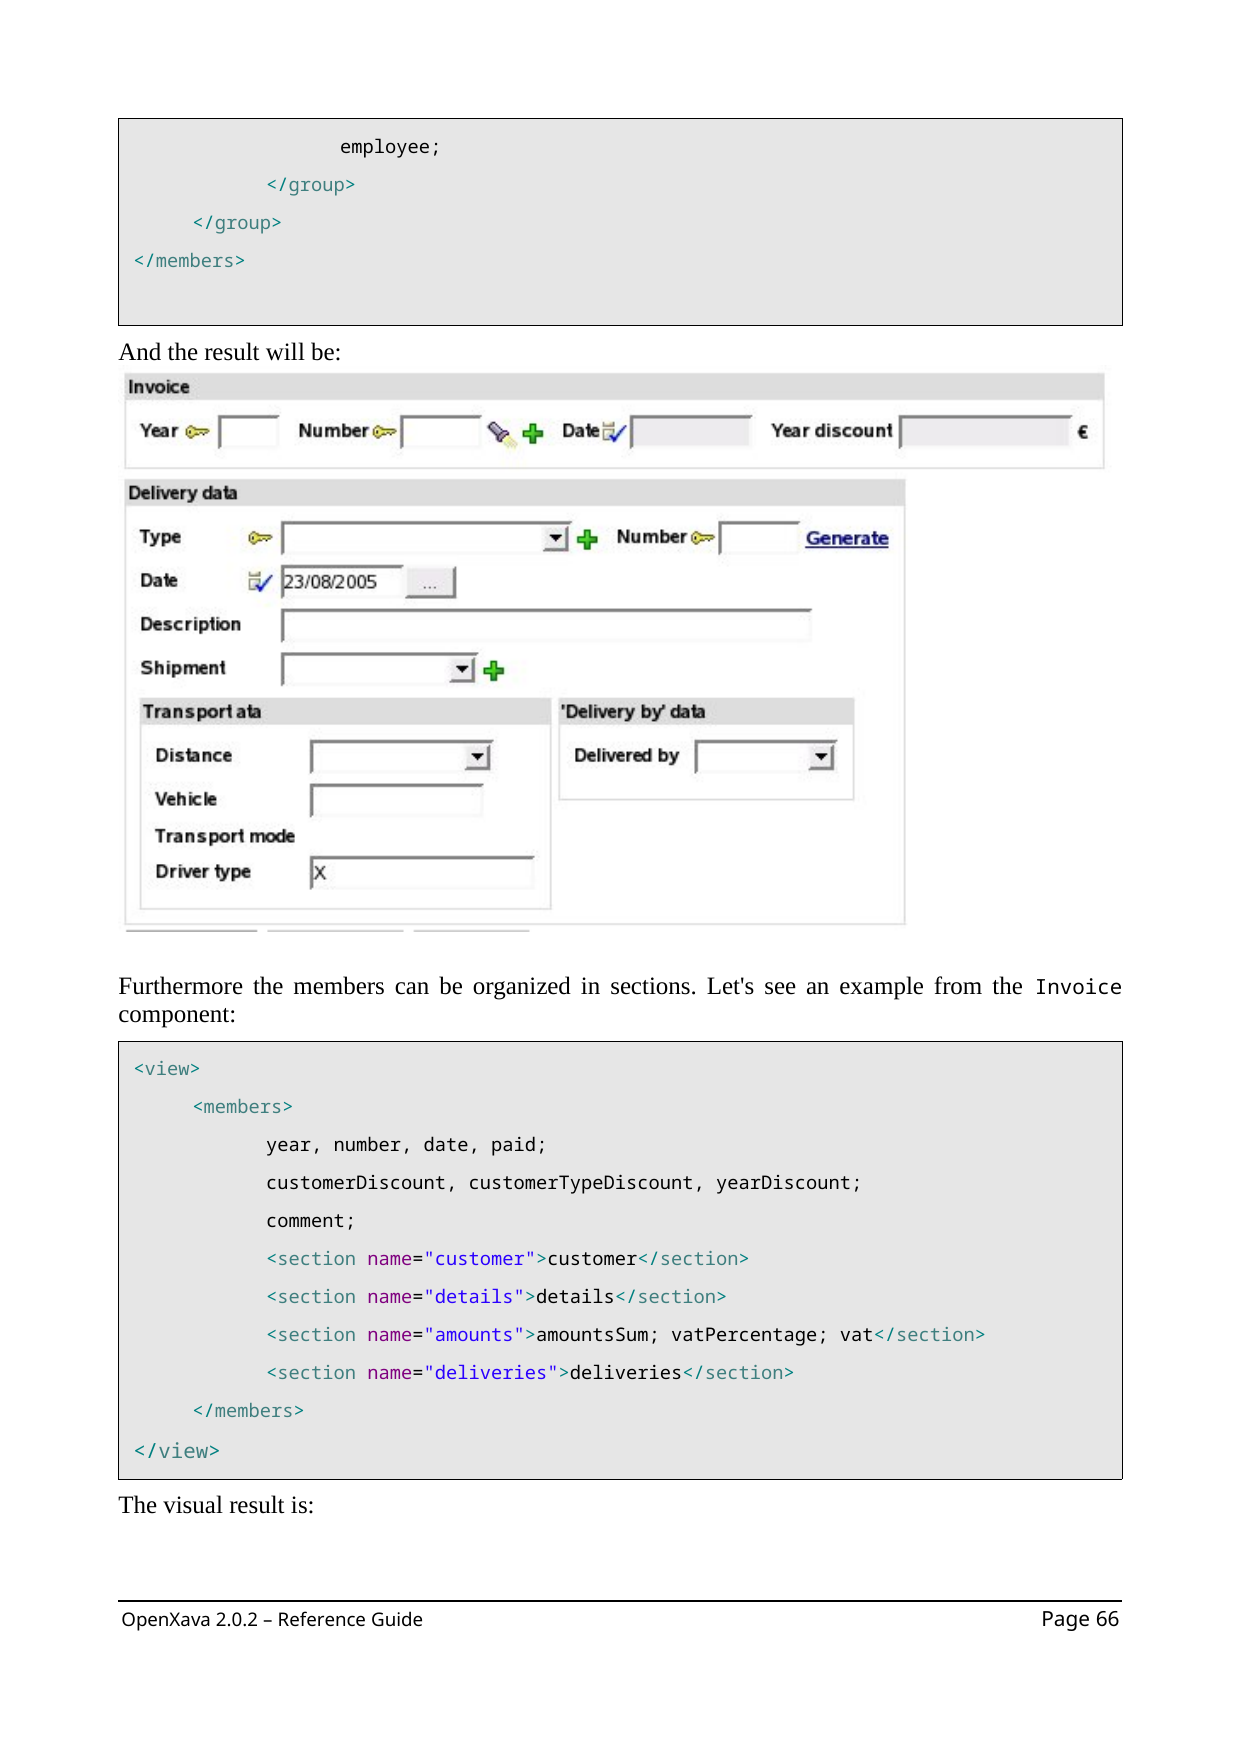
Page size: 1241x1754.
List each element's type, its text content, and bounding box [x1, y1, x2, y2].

text comment; [119, 1193, 1122, 1231]
text </members> [119, 232, 1122, 270]
text </group> [119, 156, 1122, 194]
text <section name="deliveries">deliveries</section> [119, 1345, 1122, 1383]
text employee; [119, 119, 1122, 156]
text <section name="amounts">amountsSum; vatPercentage; vat</section> [119, 1307, 1122, 1345]
text <view> [119, 1042, 1122, 1079]
text <section name="customer">customer</section> [119, 1231, 1122, 1269]
text <section name="details">details</section> [119, 1269, 1122, 1307]
text customerDiscount, customerTypeDiscount, yearDiscount; [119, 1155, 1122, 1193]
text </group> [119, 194, 1122, 232]
picture [118, 365, 1122, 932]
text The visual result is: [118, 1491, 1122, 1519]
text Furthermore the members can be organized in sections. Let's see an example from the Invoice component: [118, 972, 1122, 1028]
text </view> [119, 1421, 1122, 1479]
text And the result will be: [118, 338, 1122, 365]
text <members> [119, 1079, 1122, 1117]
text </members> [119, 1383, 1122, 1421]
text year, number, date, paid; [119, 1117, 1122, 1155]
